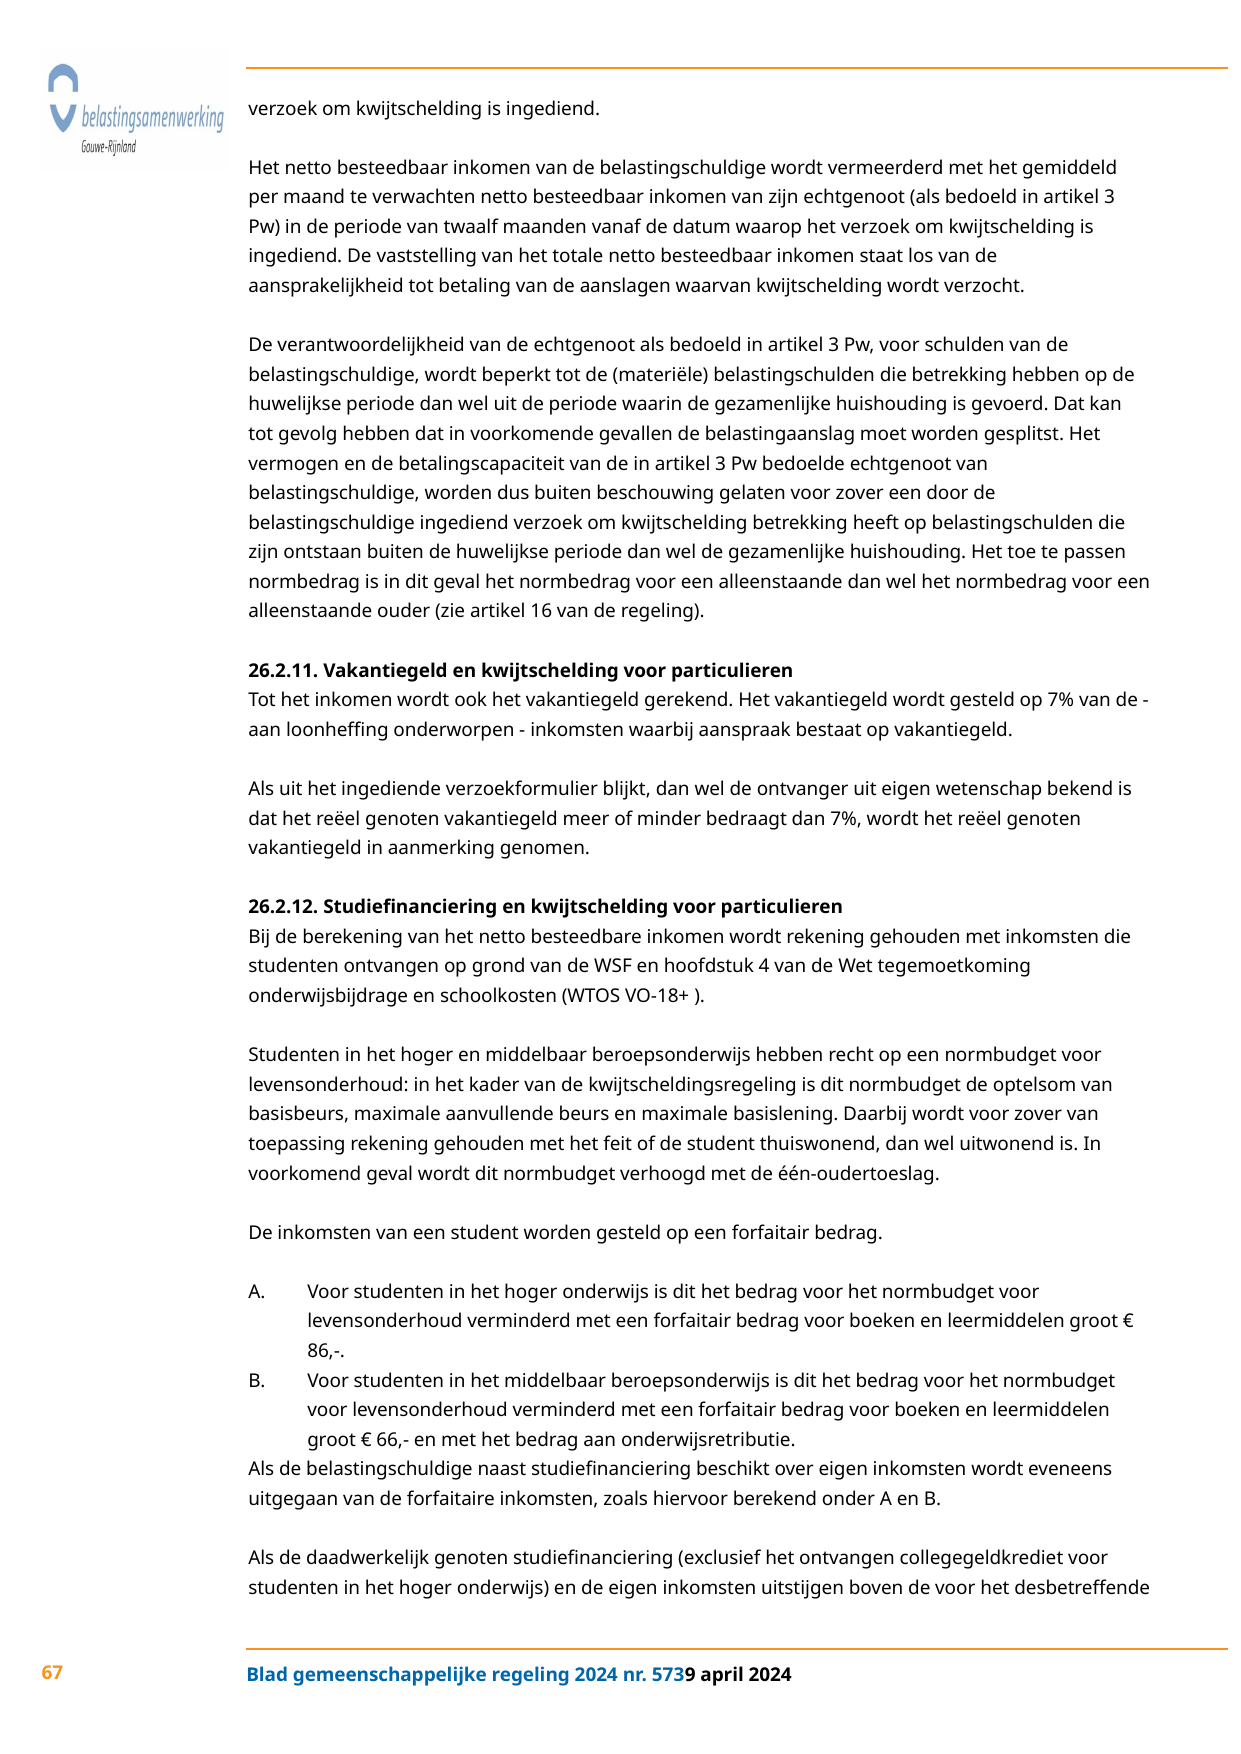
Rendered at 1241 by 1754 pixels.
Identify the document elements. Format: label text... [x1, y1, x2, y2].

text Tot het inkomen wordt ook het vakantiegeld gerekend. Het vakantiegeld wordt gesteld op 7% van de - aan loonheffing onderworpen - inkomsten waarbij aanspraak bestaat op vakantiegeld. [248, 686, 1152, 742]
text Als de belastingschuldige naast studiefinanciering beschikt over eigen inkomsten wordt eveneens uitgegaan van de forfaitaire inkomsten, zoals hiervoor berekend onder A en B. [248, 1456, 1152, 1511]
list Voor studenten in het middelbaar beroepsonderwijs is dit het bedrag voor het normbudget voor levensonderhoud verminderd met een forfaitair bedrag voor boeken en leermiddelen groot € 66,- en met het bedrag aan onderwijsretributie. [248, 1367, 1152, 1452]
text Als de daadwerkelijk genoten studiefinanciering (exclusief het ontvangen collegegeldkrediet voor studenten in het hoger onderwijs) en de eigen inkomsten uitstijgen boven de voor het desbetreffende [248, 1544, 1152, 1600]
text Bij de berekening van het netto besteedbare inkomen wordt rekening gehouden met inkomsten die studenten ontvangen op grond van de WSF en hoofdstuk 4 van de Wet tegemoetkoming onderwijsbijdrage en schoolkosten (WTOS VO-18+ ). [248, 923, 1152, 1008]
text Studenten in het hoger en middelbaar beroepsonderwijs hebben recht op een normbudget voor levensonderhoud: in het kader van de kwijtscheldingsregeling is dit normbudget de optelsom van basisbeurs, maximale aanvullende beurs en maximale basislening. Daarbij wordt voor zover van toepassing rekening gehouden met het feit of de student thuiswonend, dan wel uitwonend is. In voorkomend geval wordt dit normbudget verhoogd met de één-oudertoeslag. [248, 1041, 1152, 1186]
list Voor studenten in het hoger onderwijs is dit het bedrag voor het normbudget voor levensonderhoud verminderd met een forfaitair bedrag voor boeken en leermiddelen groot € 86,-. [248, 1278, 1152, 1363]
text De verantwoordelijkheid van de echtgenoot als bedoeld in artikel 3 Pw, voor schulden van de belastingschuldige, wordt beperkt tot de (materiële) belastingschulden die betrekking hebben op de huwelijkse periode dan wel uit de periode waarin de gezamenlijke huishouding is gevoerd. Dat kan tot gevolg hebben dat in voorkomende gevallen de belastingaanslag moet worden gesplitst. Het vermogen en de betalingscapaciteit van de in artikel 3 Pw bedoelde echtgenoot van belastingschuldige, worden dus buiten beschouwing gelaten voor zover een door de belastingschuldige ingediend verzoek om kwijtschelding betrekking heeft op belastingschulden die zijn ontstaan buiten de huwelijkse periode dan wel de gezamenlijke huishouding. Het toe te passen normbedrag is in dit geval het normbedrag voor een alleenstaande dan wel het normbedrag voor een alleenstaande ouder (zie artikel 16 van de regeling). [248, 331, 1152, 623]
text 26.2.12. Studiefinanciering en kwijtschelding voor particulieren [248, 893, 1152, 919]
text verzoek om kwijtschelding is ingediend. [248, 95, 1152, 121]
picture [41, 47, 231, 172]
text Als uit het ingediende verzoekformulier blijkt, dan wel de ontvanger uit eigen wetenschap bekend is dat het reëel genoten vakantiegeld meer of minder bedraagt dan 7%, wordt het reëel genoten vakantiegeld in aanmerking genomen. [248, 775, 1152, 860]
text 26.2.11. Vakantiegeld en kwijtschelding voor particulieren [248, 657, 1152, 683]
text De inkomsten van een student worden gesteld op een forfaitair bedrag. [248, 1219, 1152, 1245]
text Het netto besteedbaar inkomen van de belastingschuldige wordt vermeerderd met het gemiddeld per maand te verwachten netto besteedbaar inkomen van zijn echtgenoot (als bedoeld in artikel 3 Pw) in de periode van twaalf maanden vanaf de datum waarop het verzoek om kwijtschelding is ingediend. De vaststelling van het totale netto besteedbaar inkomen staat los van de aansprakelijkheid tot betaling van de aanslagen waarvan kwijtschelding wordt verzocht. [248, 154, 1152, 298]
